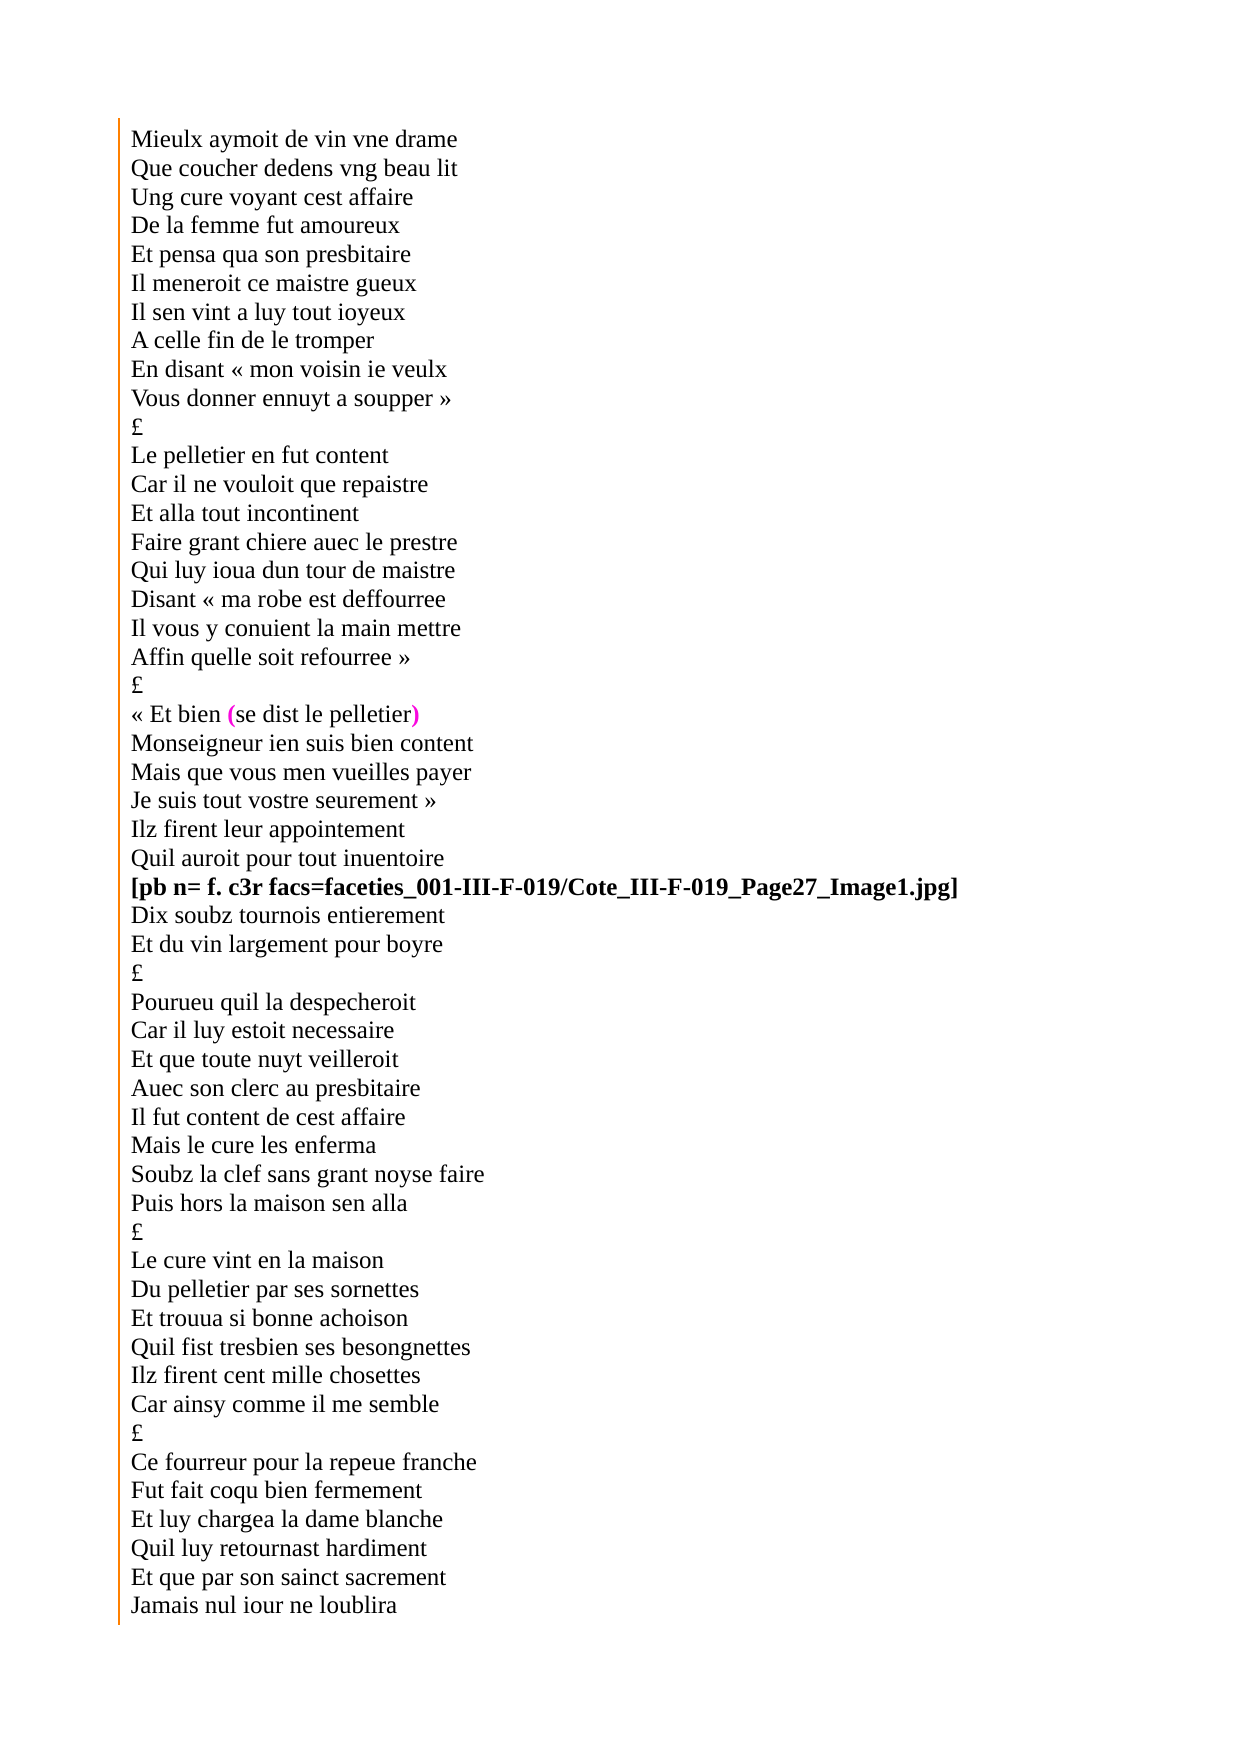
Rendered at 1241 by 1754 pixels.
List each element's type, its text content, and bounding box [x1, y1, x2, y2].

text Mais le cure les enferma [120, 1130, 1122, 1159]
text Car il luy estoit necessaire [120, 1015, 1122, 1044]
text Il meneroit ce maistre gueux [120, 268, 1122, 297]
text Car il ne vouloit que repaistre [120, 469, 1122, 498]
text Fut fait coqu bien fermement [120, 1475, 1122, 1504]
text Ilz firent cent mille chosettes [120, 1360, 1122, 1389]
text Ilz firent leur appointement [120, 814, 1122, 843]
text Le cure vint en la maison [120, 1245, 1122, 1274]
text £ [120, 1217, 1122, 1245]
text Affin quelle soit refourree » [120, 642, 1122, 670]
text [pb n= f. c3r facs=faceties_001-III-F-019/Cote_III-F-019_Page27_Image1.jpg] [120, 872, 1122, 900]
text Soubz la clef sans grant noyse faire [120, 1159, 1122, 1188]
text Faire grant chiere auec le prestre [120, 527, 1122, 555]
text Il vous y conuient la main mettre [120, 613, 1122, 642]
text Pourueu quil la despecheroit [120, 987, 1122, 1015]
text Et pensa qua son presbitaire [120, 239, 1122, 268]
text Mieulx aymoit de vin vne drame [120, 118, 1122, 153]
text Et du vin largement pour boyre [120, 929, 1122, 958]
text Il fut content de cest affaire [120, 1102, 1122, 1130]
text De la femme fut amoureux [120, 210, 1122, 239]
text A celle fin de le tromper [120, 325, 1122, 354]
text £ [120, 1418, 1122, 1447]
text £ [120, 670, 1122, 699]
text Monseigneur ien suis bien content [120, 728, 1122, 757]
text £ [120, 958, 1122, 987]
text Quil fist tresbien ses besongnettes [120, 1332, 1122, 1360]
text Auec son clerc au presbitaire [120, 1073, 1122, 1102]
text Quil luy retournast hardiment [120, 1533, 1122, 1562]
text « Et bien (se dist le pelletier) [120, 699, 1122, 728]
text Mais que vous men vueilles payer [120, 757, 1122, 785]
text £ [120, 412, 1122, 440]
text Vous donner ennuyt a soupper » [120, 383, 1122, 412]
text Disant « ma robe est deffourree [120, 584, 1122, 613]
text Et que par son sainct sacrement [120, 1562, 1122, 1590]
text Et trouua si bonne achoison [120, 1303, 1122, 1332]
text Quil auroit pour tout inuentoire [120, 843, 1122, 872]
text Jamais nul iour ne loublira [120, 1590, 1122, 1625]
text Du pelletier par ses sornettes [120, 1274, 1122, 1303]
text Ung cure voyant cest affaire [120, 182, 1122, 210]
text Dix soubz tournois entierement [120, 900, 1122, 929]
text Car ainsy comme il me semble [120, 1389, 1122, 1418]
text En disant « mon voisin ie veulx [120, 354, 1122, 383]
text Que coucher dedens vng beau lit [120, 153, 1122, 182]
text Et que toute nuyt veilleroit [120, 1044, 1122, 1073]
text Et alla tout incontinent [120, 498, 1122, 527]
text Et luy chargea la dame blanche [120, 1504, 1122, 1533]
text Puis hors la maison sen alla [120, 1188, 1122, 1217]
text Il sen vint a luy tout ioyeux [120, 297, 1122, 325]
text Ce fourreur pour la repeue franche [120, 1447, 1122, 1475]
text Je suis tout vostre seurement » [120, 785, 1122, 814]
text Qui luy ioua dun tour de maistre [120, 555, 1122, 584]
text Le pelletier en fut content [120, 440, 1122, 469]
